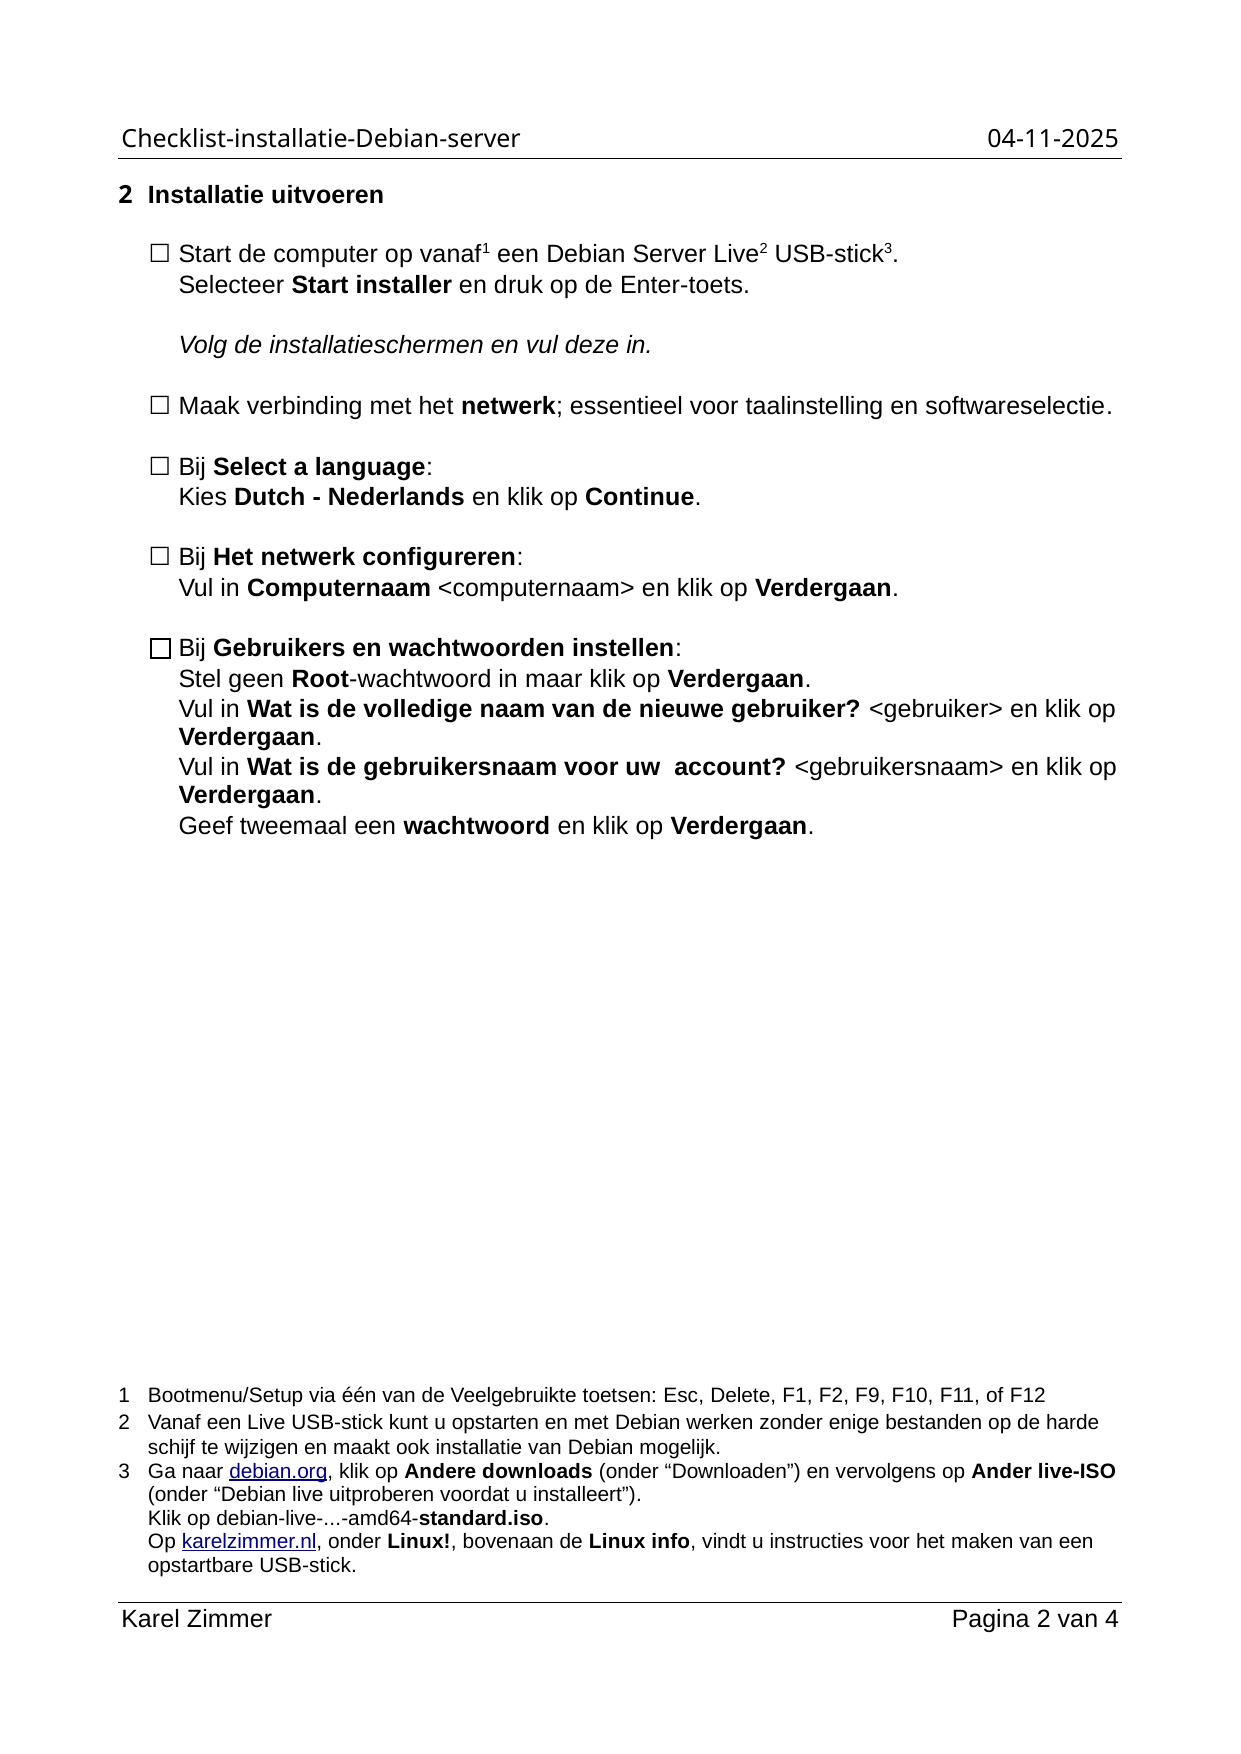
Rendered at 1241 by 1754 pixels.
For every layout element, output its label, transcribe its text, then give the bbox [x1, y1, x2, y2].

table_cell [118, 694, 142, 752]
table_header Start de computer op vanaf een Debian Server Live USB-stick. [177, 239, 1122, 269]
table_cell [142, 512, 177, 542]
table_cell Selecteer Start installer en druk op de Enter-toets. [177, 269, 1122, 300]
table_cell [118, 269, 142, 300]
table_cell Bij Het netwerk configureren: [177, 542, 1122, 572]
table_cell [177, 512, 1122, 542]
table_cell [118, 421, 142, 451]
table_cell Vul in Computernaam <computernaam> en klik op Verdergaan. [177, 573, 1122, 603]
table_cell [142, 694, 177, 752]
table_cell [118, 482, 142, 512]
table_cell [142, 573, 177, 603]
table_cell [142, 421, 177, 451]
table_cell ☐ [142, 542, 177, 572]
table_cell [142, 633, 177, 663]
table_cell [142, 664, 177, 694]
table_cell ☐ [142, 451, 177, 482]
table_cell [118, 810, 142, 841]
table_cell [177, 360, 1122, 391]
table_header [118, 239, 142, 269]
table_cell Vul in Wat is de gebruikersnaam voor uw account? <gebruikersnaam> en klik op Verdergaan. [177, 752, 1122, 810]
table_cell [118, 512, 142, 542]
table_cell Kies Dutch - Nederlands en klik op Continue. [177, 482, 1122, 512]
table_cell [142, 810, 177, 841]
table_cell [118, 451, 142, 482]
table_cell Bij Gebruikers en wachtwoorden instellen: [177, 633, 1122, 663]
table_cell [118, 603, 142, 633]
table_header ☐ [142, 239, 177, 269]
table_cell [118, 542, 142, 572]
table_cell [142, 752, 177, 810]
table_cell [142, 482, 177, 512]
table_cell [142, 269, 177, 300]
table_cell [142, 330, 177, 360]
table_cell [177, 603, 1122, 633]
table_cell [118, 752, 142, 810]
table_cell Vul in Wat is de volledige naam van de nieuwe gebruiker? <gebruiker> en klik op Verdergaan. [177, 694, 1122, 752]
table_cell Maak verbinding met het netwerk; essentieel voor taalinstelling en softwareselectie. [177, 391, 1122, 421]
table_cell [118, 360, 142, 391]
table_cell Bij Select a language: [177, 451, 1122, 482]
table_cell [118, 300, 142, 330]
table_cell [118, 573, 142, 603]
table_cell [142, 360, 177, 391]
table_cell [118, 633, 142, 663]
table_cell [177, 300, 1122, 330]
table_cell [118, 391, 142, 421]
table_cell Stel geen Root-wachtwoord in maar klik op Verdergaan. [177, 664, 1122, 694]
table_cell [118, 330, 142, 360]
table_cell [177, 421, 1122, 451]
table_cell [142, 300, 177, 330]
list Installatie uitvoeren [118, 177, 1122, 211]
table_cell ☐ [142, 391, 177, 421]
table_cell Volg de installatieschermen en vul deze in. [177, 330, 1122, 360]
table_cell [118, 664, 142, 694]
table_cell [142, 603, 177, 633]
table_cell Geef tweemaal een wachtwoord en klik op Verdergaan. [177, 810, 1122, 841]
